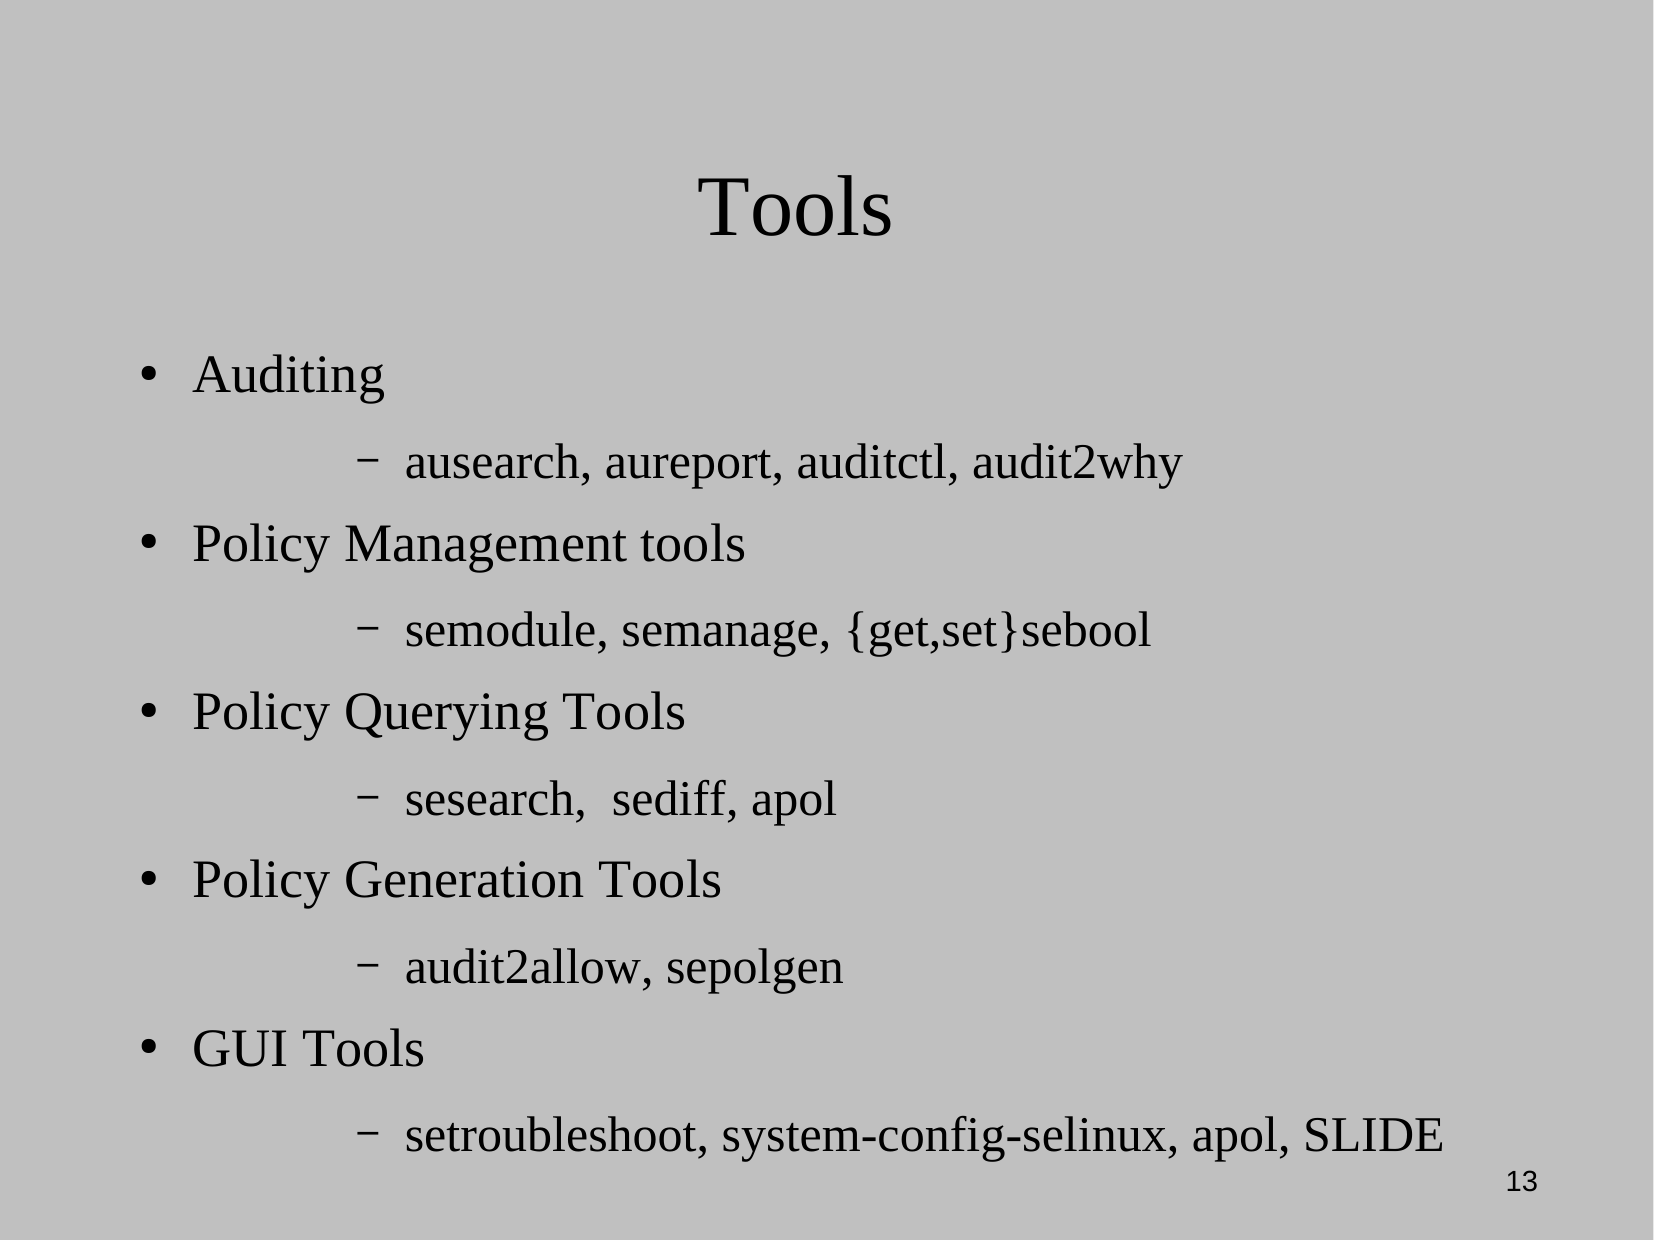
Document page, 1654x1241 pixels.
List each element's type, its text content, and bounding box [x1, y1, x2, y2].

list Auditing ausearch, aureport, auditctl, audit2why Policy Management tools semodule, semanage, {get,set}sebool Policy Querying Tools sesearch, sediff, apol Policy Generation Tools audit2allow, sepolgen GUI Tools setroubleshoot, system-config-selinux, apol, SLIDE [121, 344, 1534, 1174]
title Tools [312, 102, 1280, 310]
